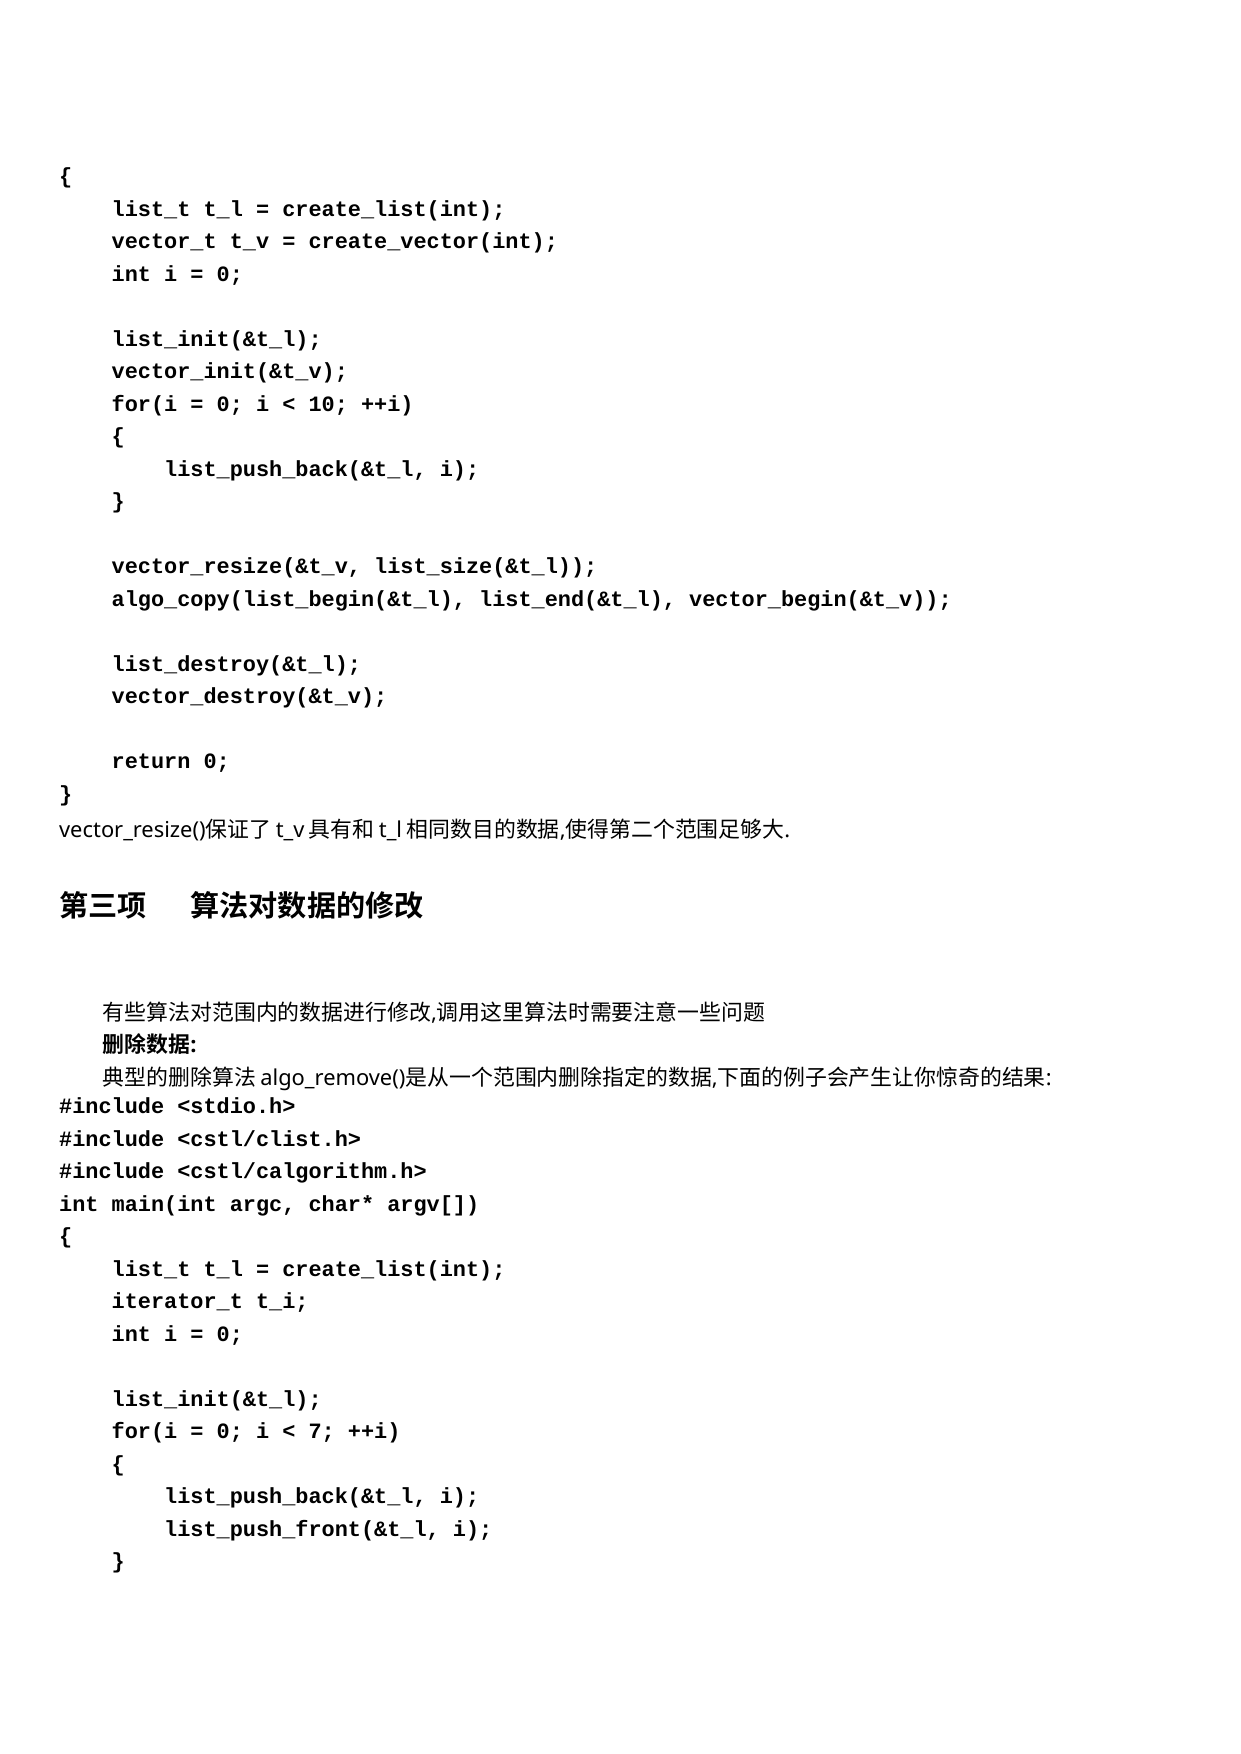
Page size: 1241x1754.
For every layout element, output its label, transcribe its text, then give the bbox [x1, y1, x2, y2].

text vector_resize()保证了t_v具有和t_l相同数目的数据,使得第二个范围足够大. [59, 812, 1181, 844]
text int i = 0; [59, 259, 1181, 292]
text int i = 0; [59, 1319, 1181, 1352]
text 典型的删除算法algo_remove()是从一个范围内删除指定的数据,下面的例子会产生让你惊奇的结果: [59, 1059, 1181, 1092]
text int main(int argc, char* argv[]) [59, 1189, 1181, 1222]
text list_destroy(&t_l); [59, 649, 1181, 682]
text { [59, 1449, 1181, 1482]
text vector_t t_v = create_vector(int); [59, 227, 1181, 259]
text algo_copy(list_begin(&t_l), list_end(&t_l), vector_begin(&t_v)); [59, 584, 1181, 617]
subtitle 算法对数据的修改 [59, 871, 1181, 936]
text #include <stdio.h> [59, 1092, 1181, 1124]
text list_init(&t_l); [59, 1384, 1181, 1417]
text for(i = 0; i < 10; ++i) [59, 389, 1181, 422]
text vector_resize(&t_v, list_size(&t_l)); [59, 552, 1181, 584]
text list_push_back(&t_l, i); [59, 454, 1181, 487]
text } [59, 779, 1181, 812]
text return 0; [59, 747, 1181, 779]
text { [59, 1222, 1181, 1254]
text #include <cstl/clist.h> [59, 1124, 1181, 1157]
text } [59, 487, 1181, 519]
text list_t t_l = create_list(int); [59, 194, 1181, 227]
text { [59, 162, 1181, 194]
text #include <cstl/calgorithm.h> [59, 1157, 1181, 1189]
text { [59, 422, 1181, 454]
text list_t t_l = create_list(int); [59, 1254, 1181, 1287]
text vector_init(&t_v); [59, 357, 1181, 389]
text } [59, 1547, 1181, 1579]
text 有些算法对范围内的数据进行修改,调用这里算法时需要注意一些问题 [59, 994, 1181, 1027]
text list_push_front(&t_l, i); [59, 1514, 1181, 1547]
text vector_destroy(&t_v); [59, 682, 1181, 714]
text iterator_t t_i; [59, 1287, 1181, 1319]
text list_push_back(&t_l, i); [59, 1482, 1181, 1514]
text 删除数据: [59, 1027, 1181, 1059]
text for(i = 0; i < 7; ++i) [59, 1417, 1181, 1449]
text list_init(&t_l); [59, 324, 1181, 357]
